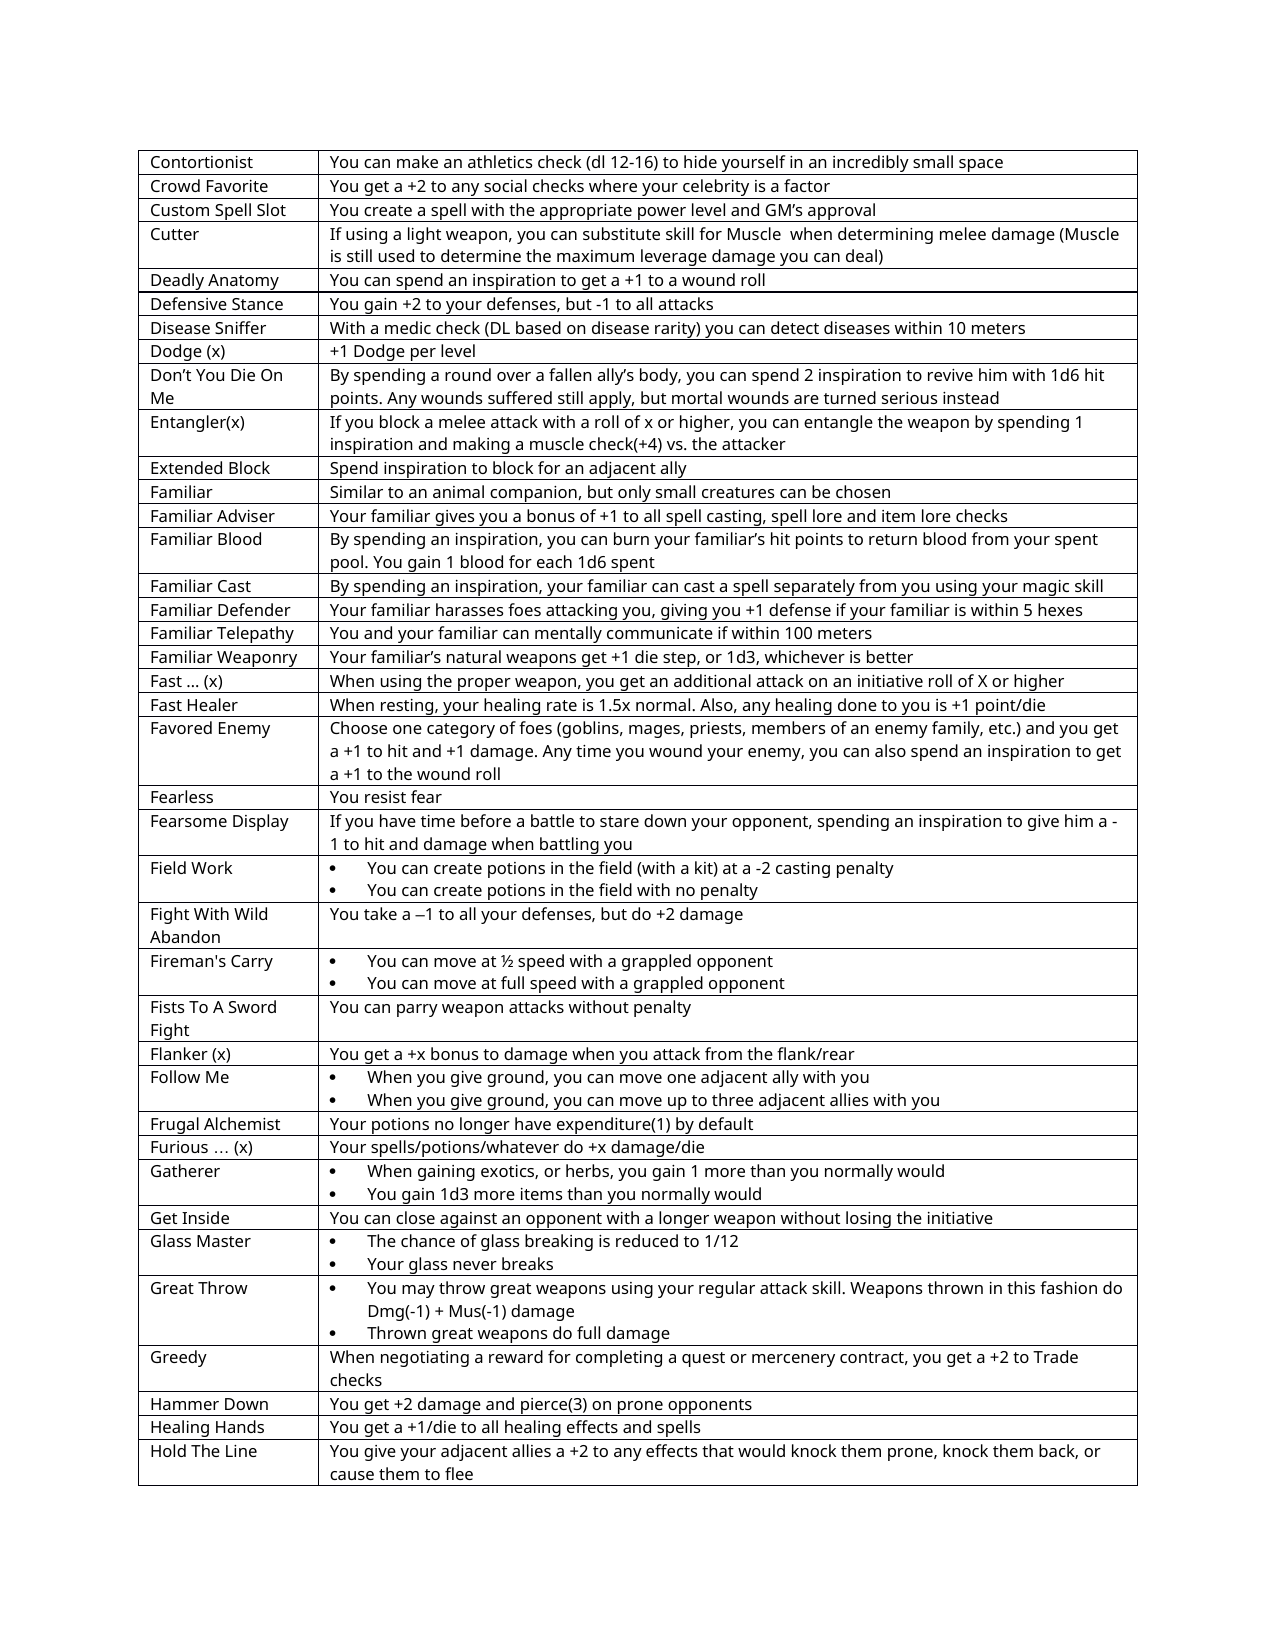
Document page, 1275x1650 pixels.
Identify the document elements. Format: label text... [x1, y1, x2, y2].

table_cell You get a +1/die to all healing effects and spells [319, 1416, 1137, 1438]
table_cell Familiar Defender [139, 598, 318, 621]
table_cell If you have time before a battle to stare down your opponent, spending an inspiration to give him a -1 to hit and damage when battling you [319, 810, 1137, 855]
table_cell Choose one category of foes (goblins, mages, priests, members of an enemy family, etc.) and you get a +1 to hit and +1 damage. Any time you wound your enemy, you can also spend an inspiration to get a +1 to the wound roll [319, 717, 1137, 785]
table_cell Flanker (x) [139, 1042, 318, 1065]
table_cell Great Throw [139, 1276, 318, 1344]
table_cell When gaining exotics, or herbs, you gain 1 more than you normally would You gain 1d3 more items than you normally would [319, 1160, 1137, 1205]
table_cell Entangler(x) [139, 410, 318, 456]
table_cell Gatherer [139, 1160, 318, 1205]
table_cell By spending an inspiration, you can burn your familiar’s hit points to return blood from your spent pool. You gain 1 blood for each 1d6 spent [319, 528, 1137, 573]
table_cell When using the proper weapon, you get an additional attack on an initiative roll of X or higher [319, 669, 1137, 692]
table_cell Familiar Weaponry [139, 646, 318, 668]
table_cell Your familiar’s natural weapons get +1 die step, or 1d3, whichever is better [319, 646, 1137, 668]
table_cell Hold The Line [139, 1440, 318, 1485]
table_cell Fast Healer [139, 693, 318, 716]
table_cell Fight With Wild Abandon [139, 903, 318, 948]
table_cell You can close against an opponent with a longer weapon without losing the initiative [319, 1206, 1137, 1229]
table_cell Defensive Stance [139, 293, 318, 315]
table_cell You get +2 damage and pierce(3) on prone opponents [319, 1392, 1137, 1415]
table_cell Dodge (x) [139, 340, 318, 363]
table_cell When negotiating a reward for completing a quest or mercenery contract, you get a +2 to Trade checks [319, 1346, 1137, 1391]
table_cell Familiar Telepathy [139, 622, 318, 644]
table_cell Fireman's Carry [139, 949, 318, 994]
table_cell Cutter [139, 222, 318, 268]
table_cell You get a +x bonus to damage when you attack from the flank/rear [319, 1042, 1137, 1065]
table_cell Your potions no longer have expenditure(1) by default [319, 1112, 1137, 1135]
table_cell Your spells/potions/whatever do +x damage/die [319, 1136, 1137, 1159]
table_cell By spending a round over a fallen ally’s body, you can spend 2 inspiration to revive him with 1d6 hit points. Any wounds suffered still apply, but mortal wounds are turned serious instead [319, 364, 1137, 409]
table_cell You may throw great weapons using your regular attack skill. Weapons thrown in this fashion do Dmg(-1) + Mus(-1) damage Thrown great weapons do full damage [319, 1276, 1137, 1344]
table_cell With a medic check (DL based on disease rarity) you can detect diseases within 10 meters [319, 316, 1137, 339]
table_cell Extended Block [139, 457, 318, 479]
table_cell Follow Me [139, 1066, 318, 1111]
table_cell You gain +2 to your defenses, but -1 to all attacks [319, 293, 1137, 315]
table_cell You can create potions in the field (with a kit) at a -2 casting penalty You can create potions in the field with no penalty [319, 856, 1137, 902]
table_cell Fists To A Sword Fight [139, 996, 318, 1041]
table_cell Fast … (x) [139, 669, 318, 692]
table_cell Frugal Alchemist [139, 1112, 318, 1135]
table_cell Get Inside [139, 1206, 318, 1229]
table_cell You create a spell with the appropriate power level and GM’s approval [319, 199, 1137, 221]
table_cell Fearsome Display [139, 810, 318, 855]
table_cell The chance of glass breaking is reduced to 1/12 Your glass never breaks [319, 1230, 1137, 1275]
table_cell Contortionist [139, 151, 318, 174]
table_cell You take a –1 to all your defenses, but do +2 damage [319, 903, 1137, 948]
table_cell Custom Spell Slot [139, 199, 318, 221]
table_cell Familiar Adviser [139, 504, 318, 527]
table_cell +1 Dodge per level [319, 340, 1137, 363]
table_cell You can make an athletics check (dl 12-16) to hide yourself in an incredibly small space [319, 151, 1137, 174]
table_cell Familiar Blood [139, 528, 318, 573]
table_cell Field Work [139, 856, 318, 902]
table_cell Fearless [139, 786, 318, 809]
table_cell Your familiar harasses foes attacking you, giving you +1 defense if your familiar is within 5 hexes [319, 598, 1137, 621]
table_cell You can move at ½ speed with a grappled opponent You can move at full speed with a grappled opponent [319, 949, 1137, 994]
table_cell Deadly Anatomy [139, 269, 318, 291]
table_cell If using a light weapon, you can substitute skill for Muscle when determining melee damage (Muscle is still used to determine the maximum leverage damage you can deal) [319, 222, 1137, 268]
table_cell Favored Enemy [139, 717, 318, 785]
table_cell Crowd Favorite [139, 175, 318, 197]
table_cell You and your familiar can mentally communicate if within 100 meters [319, 622, 1137, 644]
table_cell When you give ground, you can move one adjacent ally with you When you give ground, you can move up to three adjacent allies with you [319, 1066, 1137, 1111]
table_cell Glass Master [139, 1230, 318, 1275]
table_cell You give your adjacent allies a +2 to any effects that would knock them prone, knock them back, or cause them to flee [319, 1440, 1137, 1485]
table_cell Healing Hands [139, 1416, 318, 1438]
table_cell You get a +2 to any social checks where your celebrity is a factor [319, 175, 1137, 197]
table_cell Furious … (x) [139, 1136, 318, 1159]
table_cell Don’t You Die On Me [139, 364, 318, 409]
table_cell You resist fear [319, 786, 1137, 809]
table_cell By spending an inspiration, your familiar can cast a spell separately from you using your magic skill [319, 574, 1137, 597]
table_cell If you block a melee attack with a roll of x or higher, you can entangle the weapon by spending 1 inspiration and making a muscle check(+4) vs. the attacker [319, 410, 1137, 456]
table_cell Spend inspiration to block for an adjacent ally [319, 457, 1137, 479]
table_cell Familiar [139, 480, 318, 503]
table_cell Hammer Down [139, 1392, 318, 1415]
table_cell You can spend an inspiration to get a +1 to a wound roll [319, 269, 1137, 291]
table_cell Greedy [139, 1346, 318, 1391]
table_cell You can parry weapon attacks without penalty [319, 996, 1137, 1041]
table_cell Familiar Cast [139, 574, 318, 597]
table_cell Similar to an animal companion, but only small creatures can be chosen [319, 480, 1137, 503]
table_cell When resting, your healing rate is 1.5x normal. Also, any healing done to you is +1 point/die [319, 693, 1137, 716]
table_cell Disease Sniffer [139, 316, 318, 339]
table_cell Your familiar gives you a bonus of +1 to all spell casting, spell lore and item lore checks [319, 504, 1137, 527]
